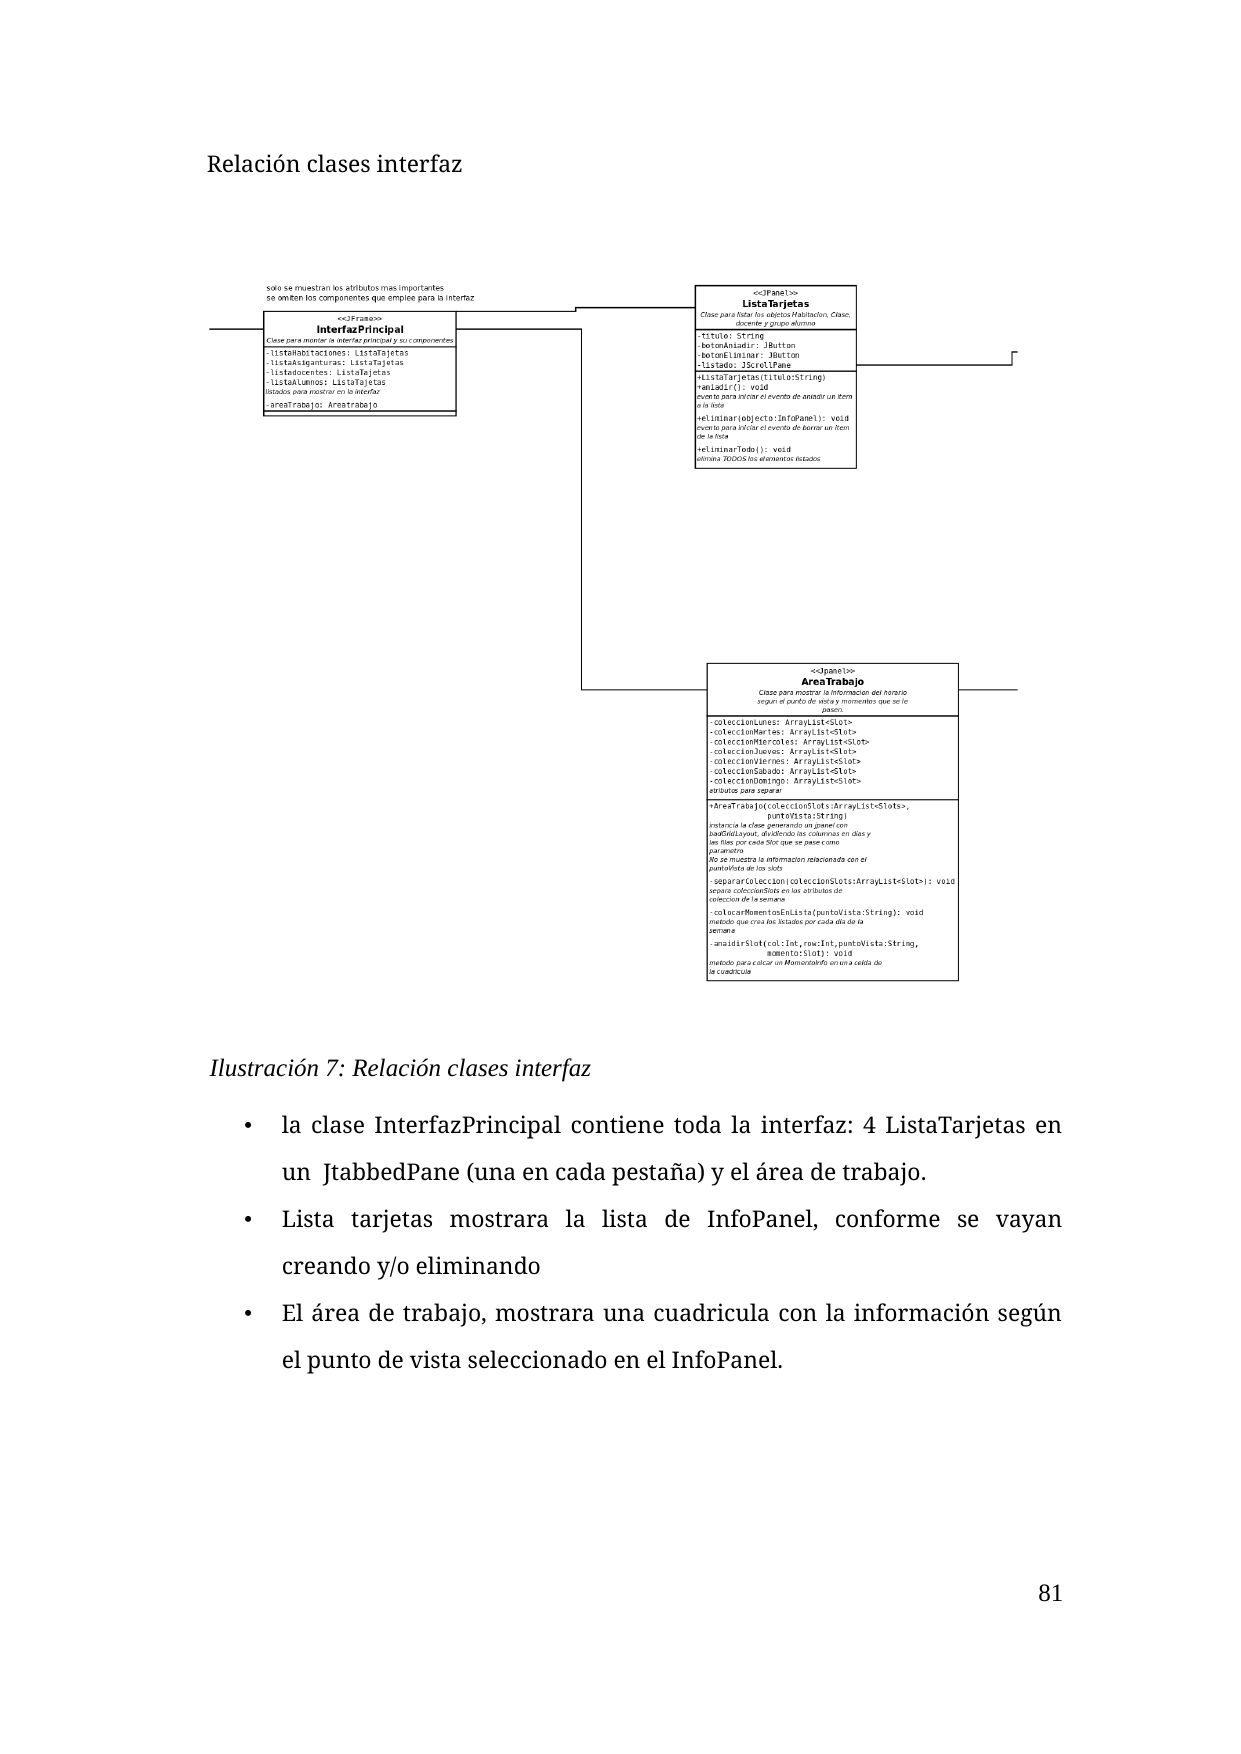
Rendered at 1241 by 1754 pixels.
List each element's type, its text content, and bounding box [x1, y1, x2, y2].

list Ilustración 7: Relación clases interfaz [209, 1048, 1060, 1082]
text Relación clases interfaz [207, 148, 1063, 179]
list El área de trabajo, mostrara una cuadricula con la información según el punto de vista seleccionado en el InfoPanel. [244, 1297, 1063, 1375]
list la clase InterfazPrincipal contiene toda la interfaz: 4 ListaTarjetas en un JtabbedPane (una en cada pestaña) y el área de trabajo. [209, 194, 1063, 1187]
picture [209, 207, 1018, 1048]
list Lista tarjetas mostrara la lista de InfoPanel, conforme se vayan creando y/o eliminando [244, 1203, 1063, 1281]
